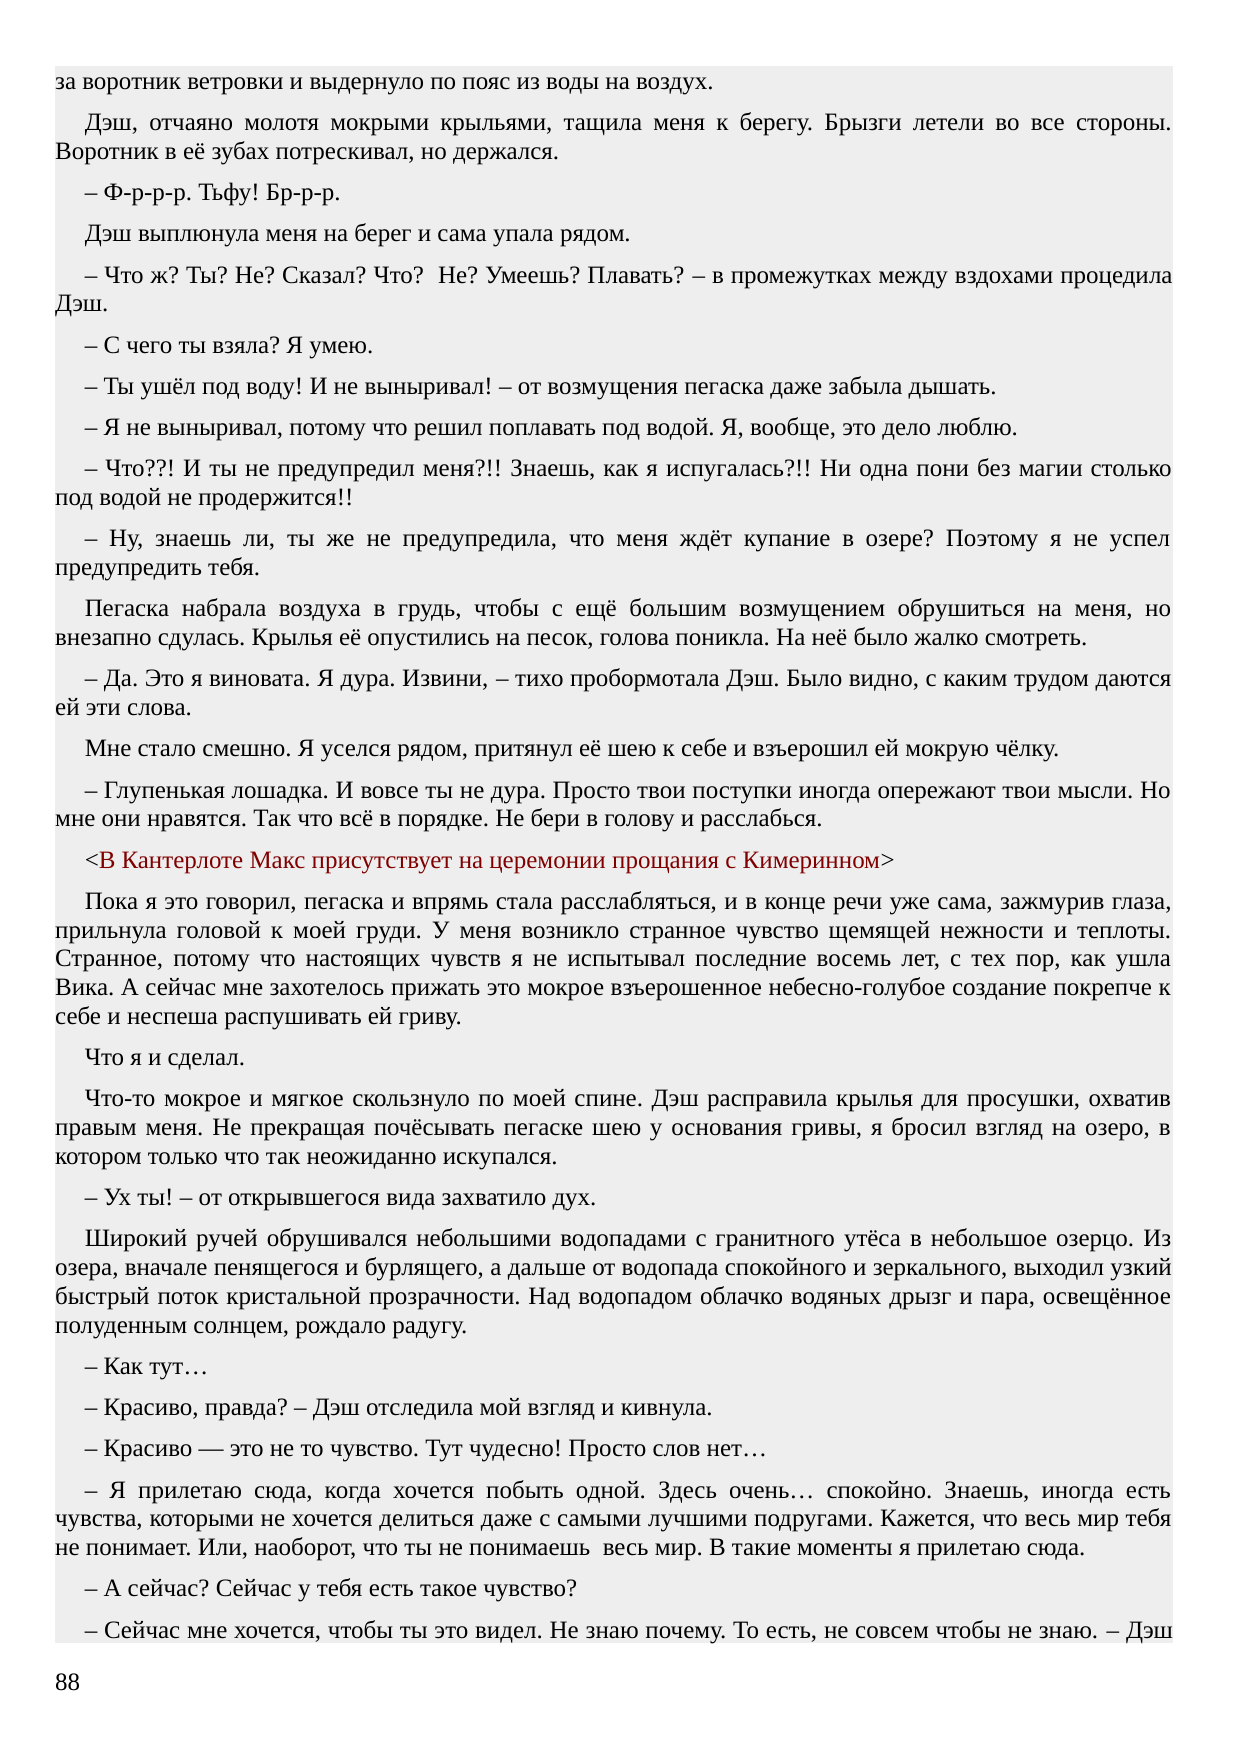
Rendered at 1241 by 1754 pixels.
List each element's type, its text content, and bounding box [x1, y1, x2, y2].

text – Как тут… [55, 1351, 1173, 1380]
text Дэш, отчаяно молотя мокрыми крыльями, тащила меня к берегу. Брызги летели во все стороны. Воротник в её зубах потрескивал, но держался. [55, 107, 1173, 165]
text Что-то мокрое и мягкое скользнуло по моей спине. Дэш расправила крылья для просушки, охватив правым меня. Не прекращая почёсывать пегаске шею у основания гривы, я бросил взгляд на озеро, в котором только что так неожиданно искупался. [55, 1083, 1173, 1170]
text Пегаска набрала воздуха в грудь, чтобы с ещё большим возмущением обрушиться на меня, но внезапно сдулась. Крылья её опустились на песок, голова поникла. На неё было жалко смотреть. [55, 593, 1173, 651]
text Пока я это говорил, пегаска и впрямь стала расслабляться, и в конце речи уже сама, зажмурив глаза, прильнула головой к моей груди. У меня возникло странное чувство щемящей нежности и теплоты. Странное, потому что настоящих чувств я не испытывал последние восемь лет, с тех пор, как ушла Вика. А сейчас мне захотелось прижать это мокрое взъерошенное небесно-голубое создание покрепче к себе и неспеша распушивать ей гриву. [55, 886, 1173, 1030]
text – Сейчас мне хочется, чтобы ты это видел. Не знаю почему. То есть, не совсем чтобы не знаю. – Дэш [55, 1615, 1173, 1643]
text – Красиво, правда? – Дэш отследила мой взгляд и кивнула. [55, 1392, 1173, 1421]
text Широкий ручей обрушивался небольшими водопадами с гранитного утёса в небольшое озерцо. Из озера, вначале пенящегося и бурлящего, а дальше от водопада спокойного и зеркального, выходил узкий быстрый поток кристальной прозрачности. Над водопадом облачко водяных дрызг и пара, освещённое полуденным солнцем, рождало радугу. [55, 1223, 1173, 1338]
text – Что??! И ты не предупредил меня?!! Знаешь, как я испугалась?!! Ни одна пони без магии столько под водой не продержится!! [55, 453, 1173, 511]
text – Ну, знаешь ли, ты же не предупредила, что меня ждёт купание в озере? Поэтому я не успел предупредить тебя. [55, 523, 1173, 581]
text – С чего ты взяла? Я умею. [55, 330, 1173, 358]
text – Ф-р-р-р. Тьфу! Бр-р-р. [55, 177, 1173, 206]
text Мне стало смешно. Я уселся рядом, притянул её шею к себе и взъерошил ей мокрую чёлку. [55, 733, 1173, 762]
text – Ух ты! – от открывшегося вида захватило дух. [55, 1182, 1173, 1211]
text Что я и сделал. [55, 1042, 1173, 1071]
text – Красиво — это не то чувство. Тут чудесно! Просто слов нет… [55, 1433, 1173, 1462]
text – Глупенькая лошадка. И вовсе ты не дура. Просто твои поступки иногда опережают твои мысли. Но мне они нравятся. Так что всё в порядке. Не бери в голову и расслабься. [55, 775, 1173, 832]
text – Да. Это я виновата. Я дура. Извини, – тихо пробормотала Дэш. Было видно, с каким трудом даются ей эти слова. [55, 663, 1173, 721]
text – Я не выныривал, потому что решил поплавать под водой. Я, вообще, это дело люблю. [55, 412, 1173, 441]
text – Что ж? Ты? Не? Сказал? Что? Не? Умеешь? Плавать? – в промежутках между вздохами процедила Дэш. [55, 260, 1173, 317]
text Дэш выплюнула меня на берег и сама упала рядом. [55, 218, 1173, 247]
text за воротник ветровки и выдернуло по пояс из воды на воздух. [55, 66, 1173, 95]
text <В Кантерлоте Макс присутствует на церемонии прощания с Кимеринном> [55, 845, 1173, 873]
text – Ты ушёл под воду! И не выныривал! – от возмущения пегаска даже забыла дышать. [55, 371, 1173, 400]
text – А сейчас? Сейчас у тебя есть такое чувство? [55, 1573, 1173, 1602]
text – Я прилетаю сюда, когда хочется побыть одной. Здесь очень… спокойно. Знаешь, иногда есть чувства, которыми не хочется делиться даже с самыми лучшими подругами. Кажется, что весь мир тебя не понимает. Или, наоборот, что ты не понимаешь весь мир. В такие моменты я прилетаю сюда. [55, 1475, 1173, 1561]
